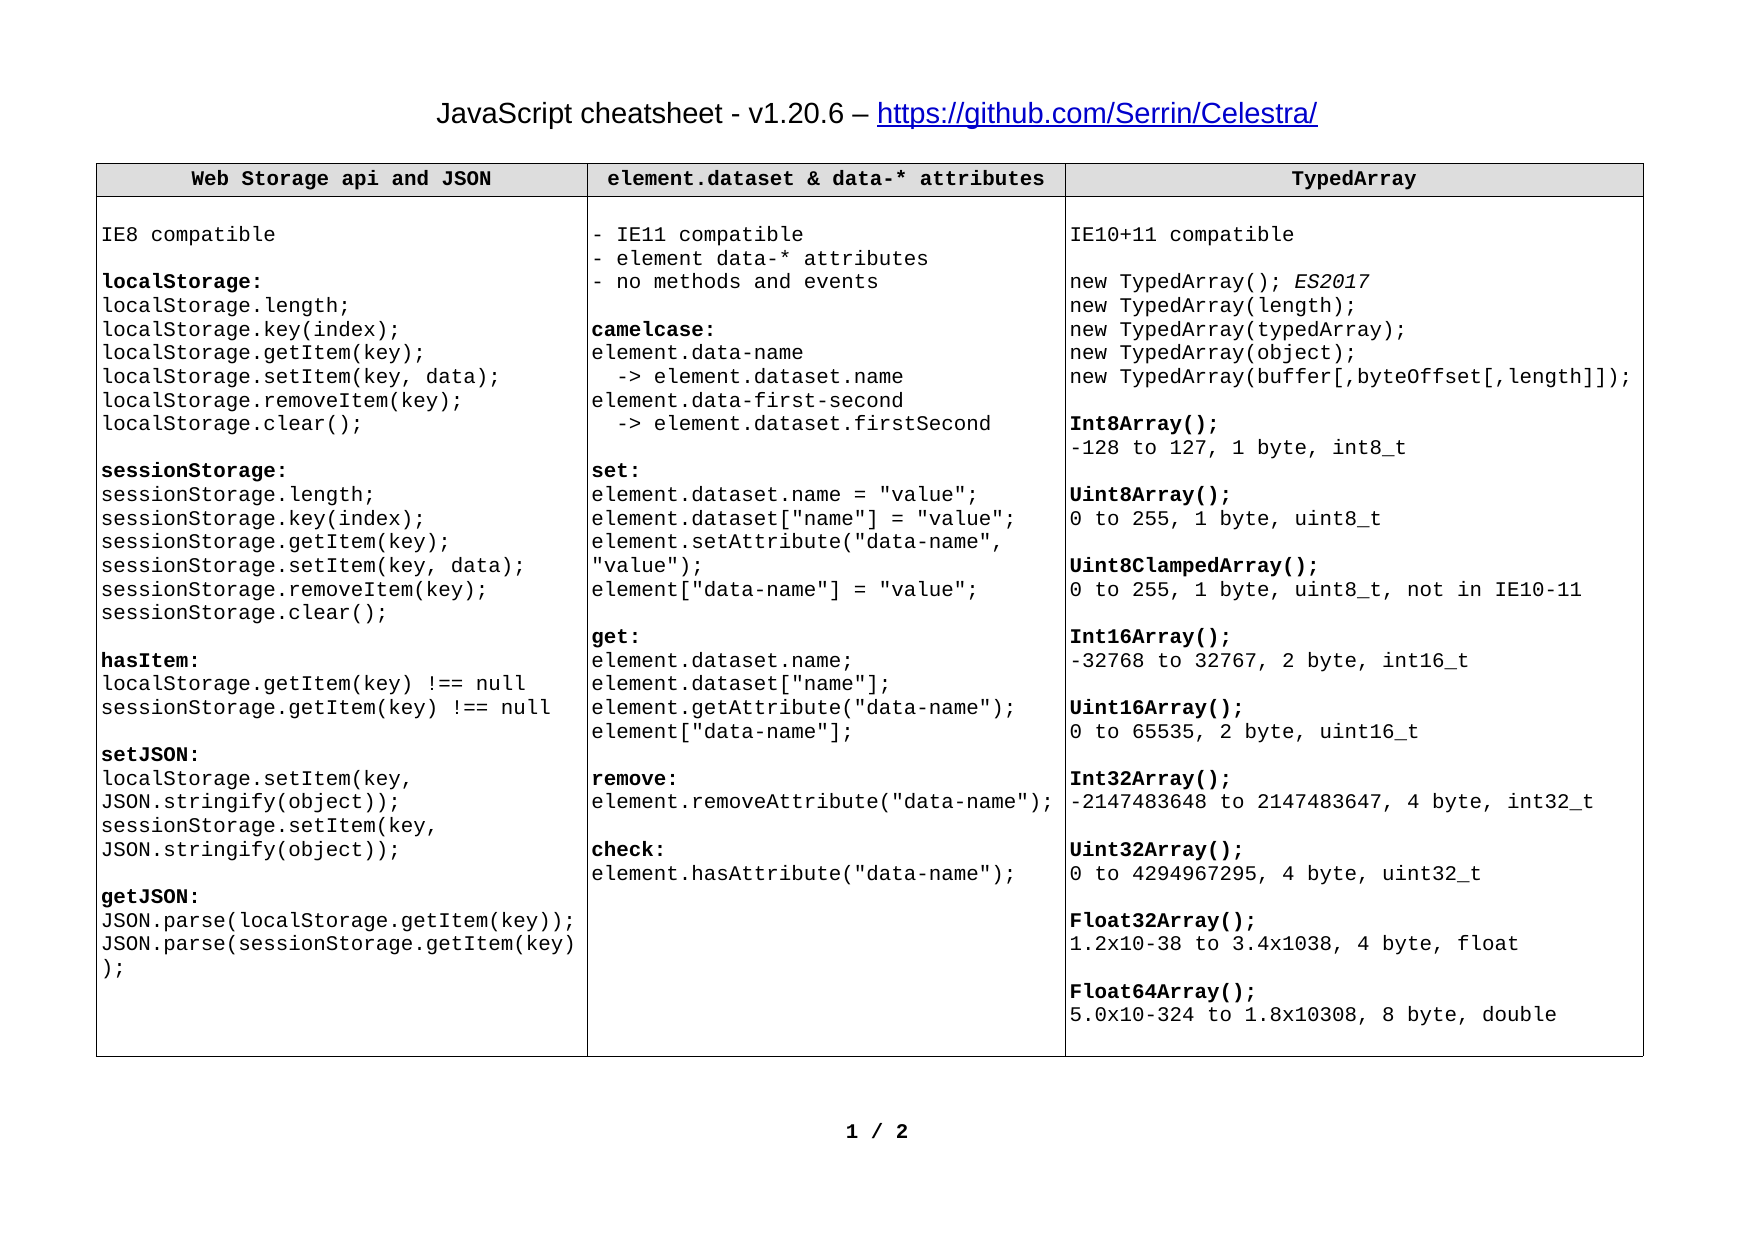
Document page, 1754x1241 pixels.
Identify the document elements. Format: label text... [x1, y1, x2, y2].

table_cell IE10+11 compatible new TypedArray(); ES2017 new TypedArray(length); new TypedArray(typedArray); new TypedArray(object); new TypedArray(buffer[,byteOffset[,length]]); Int8Array(); -128 to 127, 1 byte, int8_t Uint8Array(); 0 to 255, 1 byte, uint8_t Uint8ClampedArray(); 0 to 255, 1 byte, uint8_t, not in IE10-11 Int16Array(); -32768 to 32767, 2 byte, int16_t Uint16Array(); 0 to 65535, 2 byte, uint16_t Int32Array(); -2147483648 to 2147483647, 4 byte, int32_t Uint32Array(); 0 to 4294967295, 4 byte, uint32_t Float32Array(); 1.2x10-38 to 3.4x1038, 4 byte, float Float64Array(); 5.0x10-324 to 1.8x10308, 8 byte, double [1066, 197, 1643, 1056]
table_header TypedArray [1066, 164, 1643, 196]
table_header Web Storage api and JSON [97, 164, 587, 196]
table_header element.dataset & data-* attributes [588, 164, 1065, 196]
text JavaScript cheatsheet - v1.20.6 – https://github.com/Serrin/Celestra/ [96, 96, 1657, 129]
table_cell - IE11 compatible - element data-* attributes - no methods and events camelcase: element.data-name -> element.dataset.name element.data-first-second -> element.dataset.firstSecond set: element.dataset.name = "value"; element.dataset["name"] = "value"; element.setAttribute("data-name", "value"); element["data-name"] = "value"; get: element.dataset.name; element.dataset["name"]; element.getAttribute("data-name"); element["data-name"]; remove: element.removeAttribute("data-name"); check: element.hasAttribute("data-name"); [588, 197, 1065, 1056]
table_cell IE8 compatible localStorage: localStorage.length; localStorage.key(index); localStorage.getItem(key); localStorage.setItem(key, data); localStorage.removeItem(key); localStorage.clear(); sessionStorage: sessionStorage.length; sessionStorage.key(index); sessionStorage.getItem(key); sessionStorage.setItem(key, data); sessionStorage.removeItem(key); sessionStorage.clear(); hasItem: localStorage.getItem(key) !== null sessionStorage.getItem(key) !== null setJSON: localStorage.setItem(key, JSON.stringify(object)); sessionStorage.setItem(key, JSON.stringify(object)); getJSON: JSON.parse(localStorage.getItem(key)); JSON.parse(sessionStorage.getItem(key)); [97, 197, 587, 1056]
